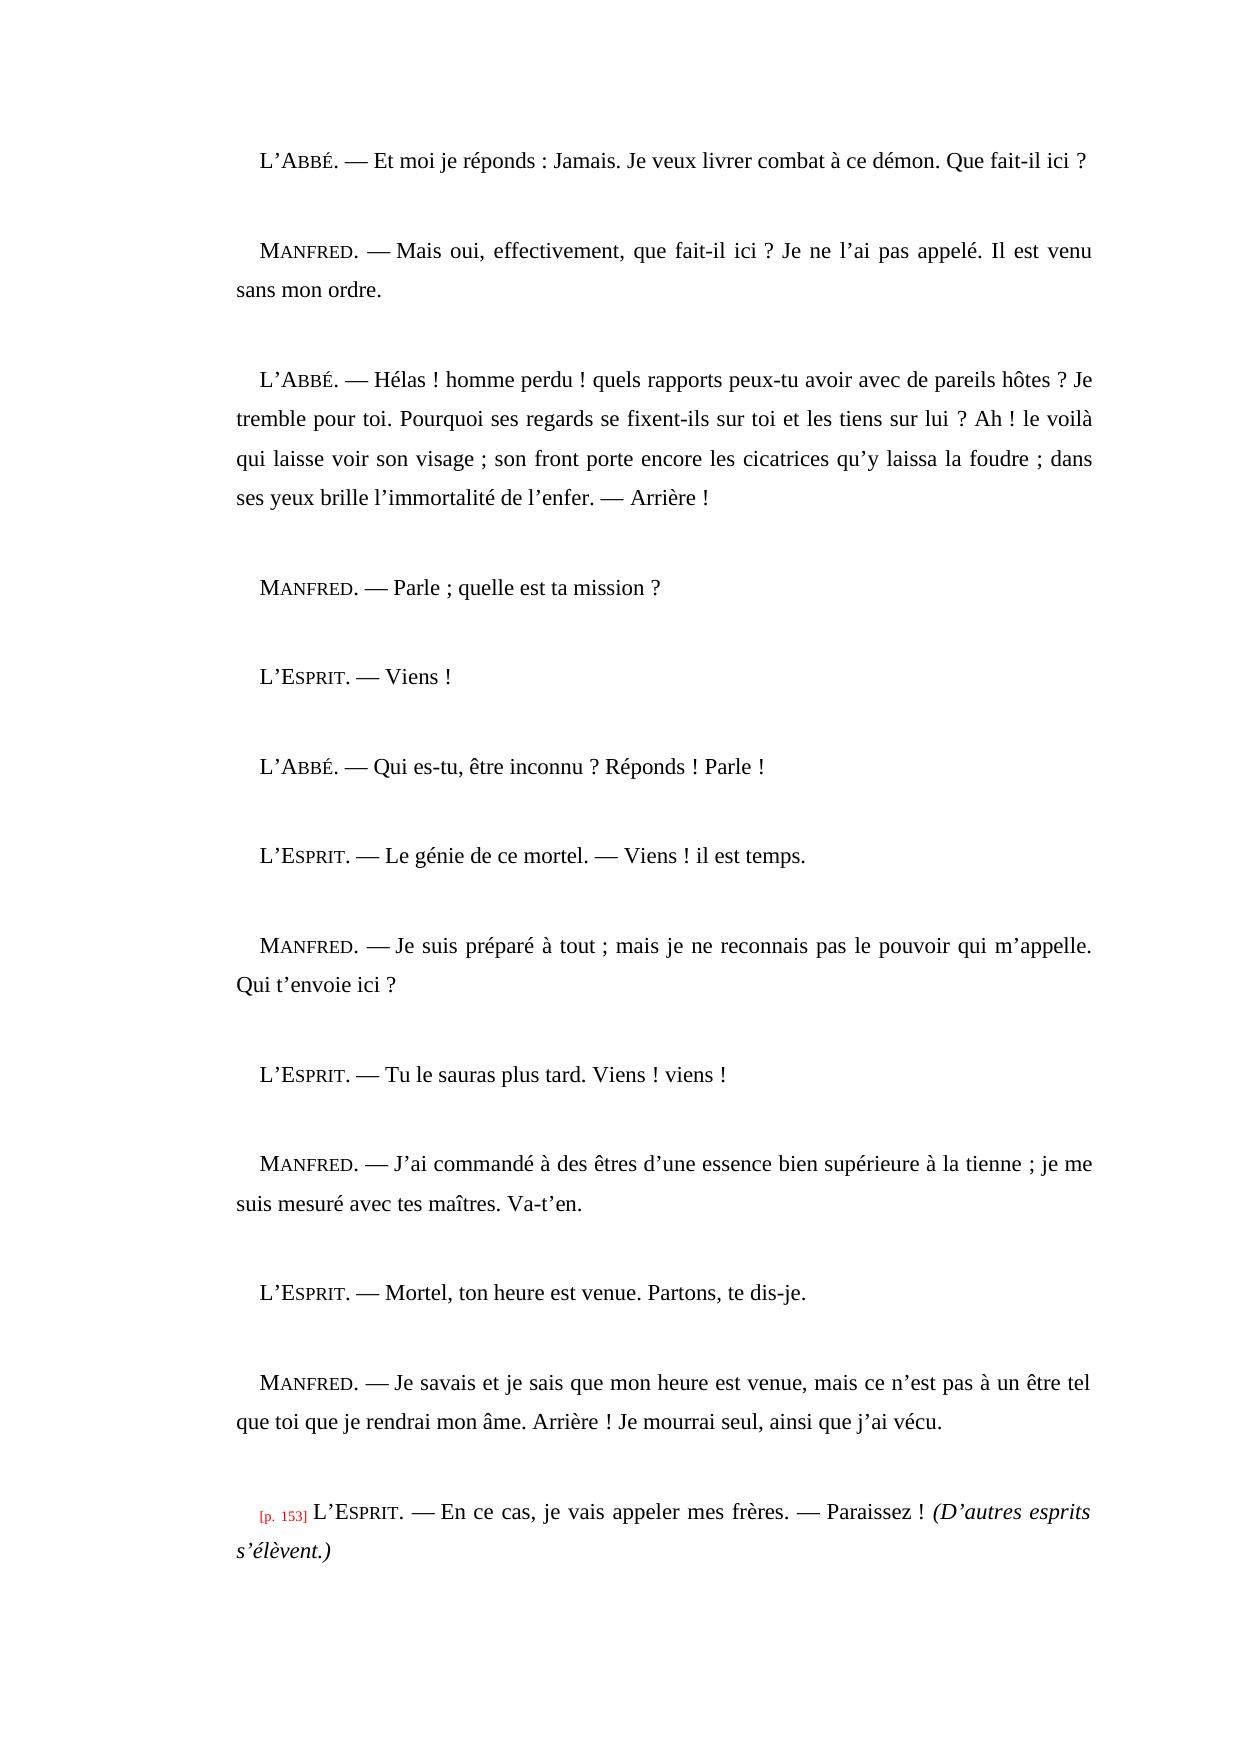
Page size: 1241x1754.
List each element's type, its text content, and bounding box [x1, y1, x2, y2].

text [p. 153] L’Esprit. — En ce cas, je vais appeler mes frères. — Paraissez ! (D’autres esprits s’élèvent.) [236, 1498, 1093, 1563]
text L’Abbé. — Hélas ! homme perdu ! quels rapports peux-tu avoir avec de pareils hôtes ? Je tremble pour toi. Pourquoi ses regards se fixent-ils sur toi et les tiens sur lui ? Ah ! le voilà qui laisse voir son visage ; son front porte encore les cicatrices qu’y laissa la foudre ; dans ses yeux brille l’immortalité de l’enfer. — Arrière ! [236, 366, 1093, 511]
text Manfred. — J’ai commandé à des êtres d’une essence bien supérieure à la tienne ; je me suis mesuré avec tes maîtres. Va-t’en. [236, 1150, 1093, 1216]
text L’Esprit. — Le génie de ce mortel. — Viens ! il est temps. [236, 842, 1093, 869]
text L’Esprit. — Mortel, ton heure est venue. Partons, te dis-je. [236, 1279, 1093, 1306]
text Manfred. — Parle ; quelle est ta mission ? [236, 574, 1093, 600]
text L’Abbé. — Qui es-tu, être inconnu ? Réponds ! Parle ! [236, 753, 1093, 779]
text L’Esprit. — Tu le sauras plus tard. Viens ! viens ! [236, 1061, 1093, 1087]
text Manfred. — Je suis préparé à tout ; mais je ne reconnais pas le pouvoir qui m’appelle. Qui t’envoie ici ? [236, 932, 1093, 998]
text Manfred. — Je savais et je sais que mon heure est venue, mais ce n’est pas à un être tel que toi que je rendrai mon âme. Arrière ! Je mourrai seul, ainsi que j’ai vécu. [236, 1369, 1093, 1434]
text L’Esprit. — Viens ! [236, 663, 1093, 690]
text Manfred. — Mais oui, effectivement, que fait-il ici ? Je ne l’ai pas appelé. Il est venu sans mon ordre. [236, 237, 1093, 303]
text L’Abbé. — Et moi je réponds : Jamais. Je veux livrer combat à ce démon. Que fait-il ici ? [236, 148, 1093, 174]
